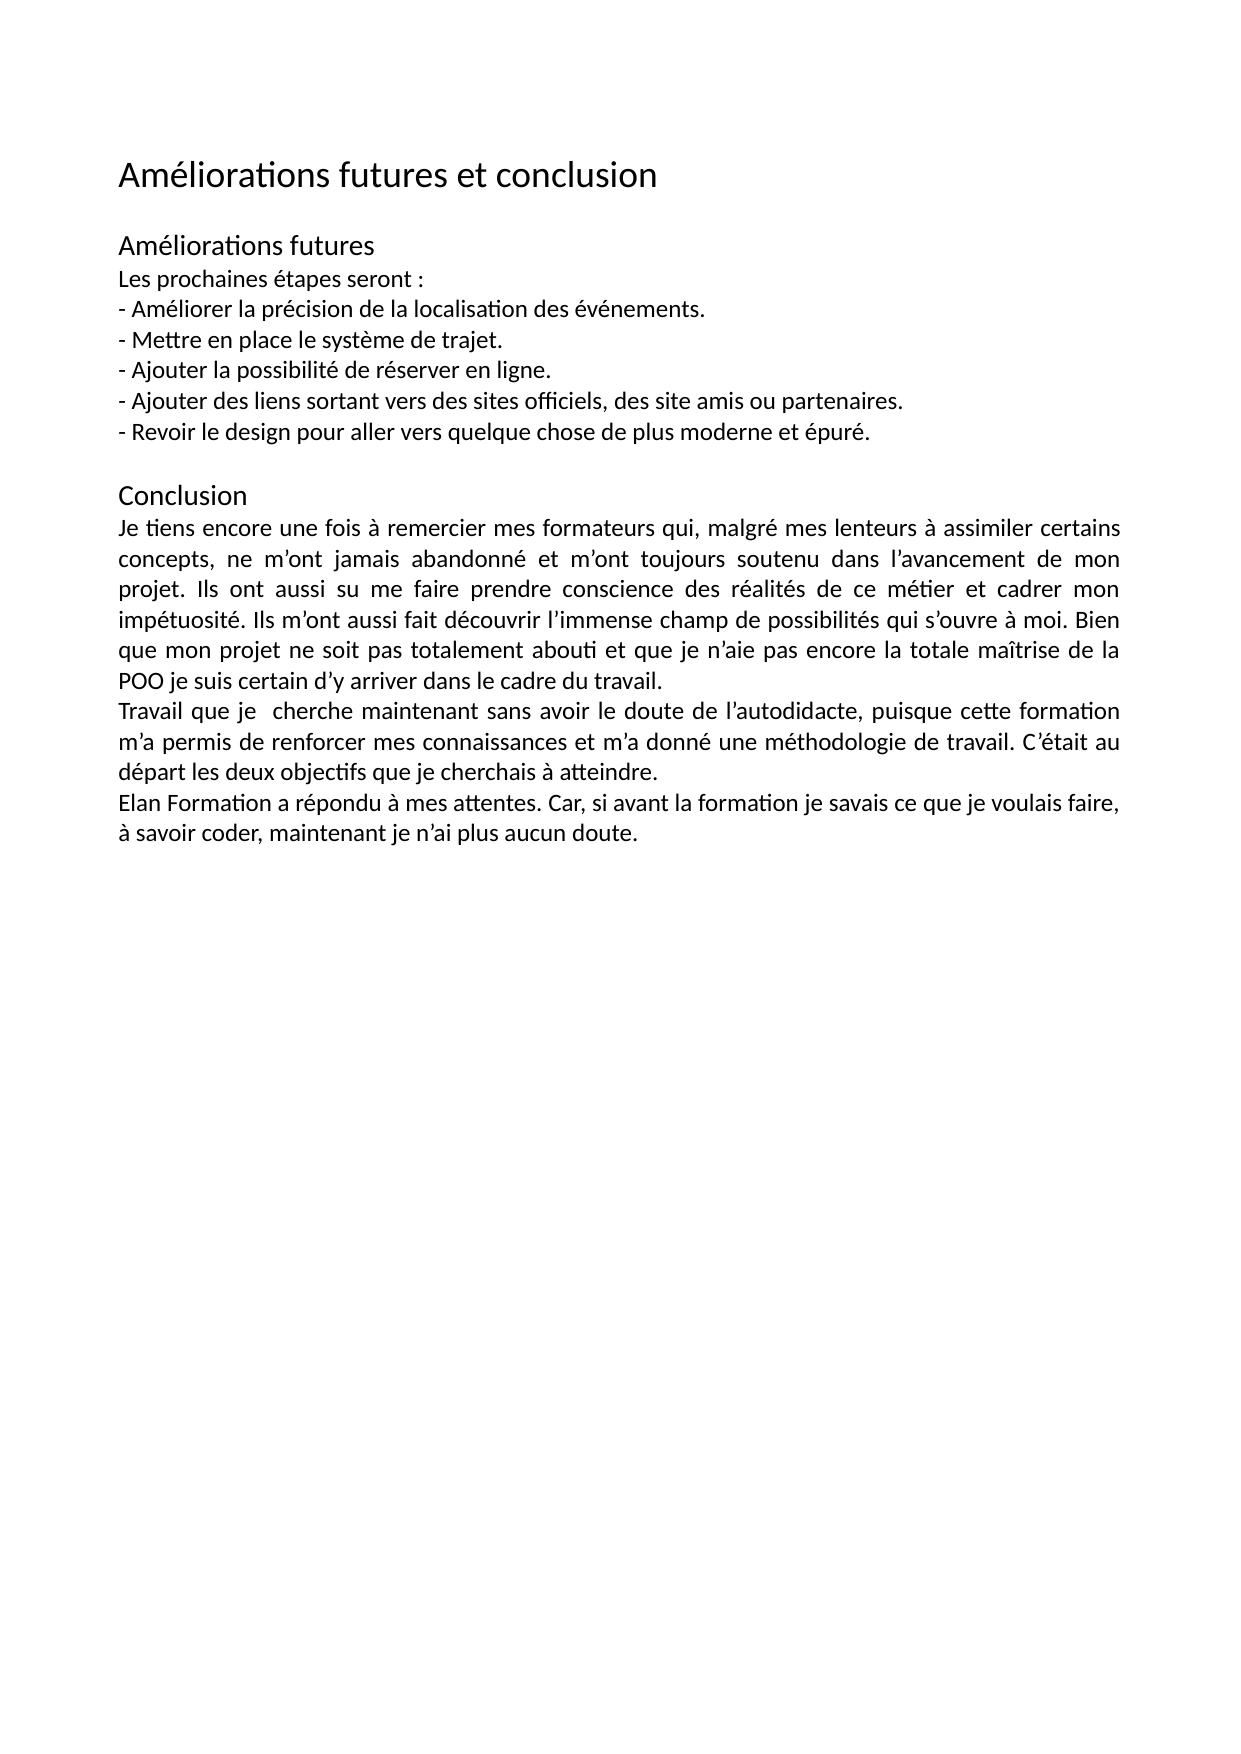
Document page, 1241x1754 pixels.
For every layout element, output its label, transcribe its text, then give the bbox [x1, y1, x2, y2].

text Elan Formation a répondu à mes attentes. Car, si avant la formation je savais ce que je voulais faire, à savoir coder, maintenant je n’ai plus aucun doute. [118, 787, 1122, 848]
text Je tiens encore une fois à remercier mes formateurs qui, malgré mes lenteurs à assimiler certains concepts, ne m’ont jamais abandonné et m’ont toujours soutenu dans l’avancement de mon projet. Ils ont aussi su me faire prendre conscience des réalités de ce métier et cadrer mon impétuosité. Ils m’ont aussi fait découvrir l’immense champ de possibilités qui s’ouvre à moi. Bien que mon projet ne soit pas totalement abouti et que je n’aie pas encore la totale maîtrise de la POO je suis certain d’y arriver dans le cadre du travail. [118, 512, 1122, 696]
text Améliorations futures et conclusion [118, 151, 1122, 197]
text - Revoir le design pour aller vers quelque chose de plus moderne et épuré. [118, 416, 1122, 446]
text Les prochaines étapes seront : [118, 263, 1122, 294]
text - Ajouter la possibilité de réserver en ligne. [118, 355, 1122, 385]
text Conclusion [118, 477, 1122, 512]
text - Mettre en place le système de trajet. [118, 324, 1122, 355]
text Améliorations futures [118, 227, 1122, 263]
text - Améliorer la précision de la localisation des événements. [118, 294, 1122, 324]
text - Ajouter des liens sortant vers des sites officiels, des site amis ou partenaires. [118, 385, 1122, 416]
text Travail que je cherche maintenant sans avoir le doute de l’autodidacte, puisque cette formation m’a permis de renforcer mes connaissances et m’a donné une méthodologie de travail. C’était au départ les deux objectifs que je cherchais à atteindre. [118, 696, 1122, 787]
